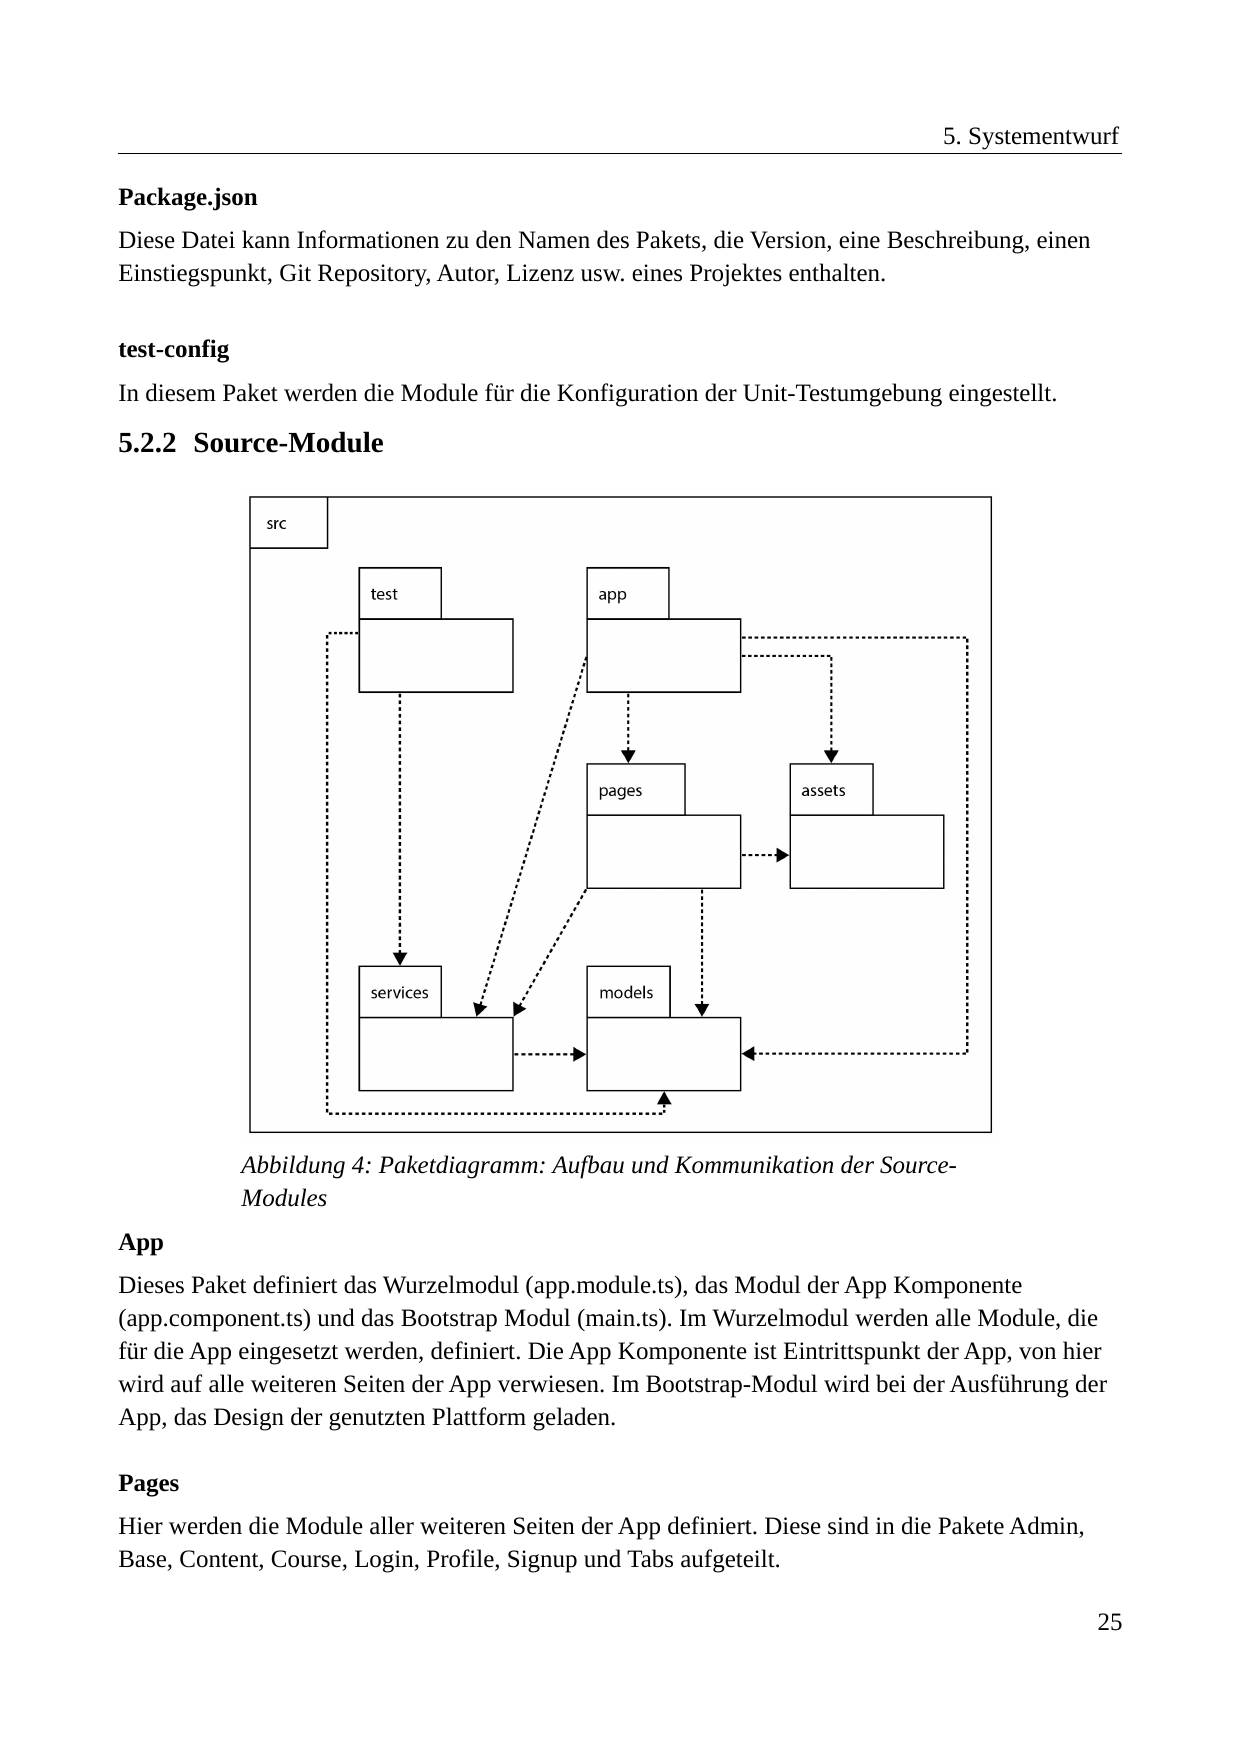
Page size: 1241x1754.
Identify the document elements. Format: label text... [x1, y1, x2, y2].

text App [118, 476, 1122, 1255]
text In diesem Paket werden die Module für die Konfiguration der Unit-Testumgebung eingestellt. [118, 378, 1122, 406]
text test-config [118, 334, 1122, 363]
subtitle Source-Module [118, 425, 1122, 459]
picture [241, 488, 999, 1141]
text Hier werden die Module aller weiteren Seiten der App definiert. Diese sind in die Pakete Admin, Base, Content, Course, Login, Profile, Signup und Tabs aufgeteilt. [118, 1511, 1122, 1573]
text Dieses Paket definiert das Wurzelmodul (app.module.ts), das Modul der App Komponente (app.component.ts) und das Bootstrap Modul (main.ts). Im Wurzelmodul werden alle Module, die für die App eingesetzt werden, definiert. Die App Komponente ist Eintrittspunkt der App, von hier wird auf alle weiteren Seiten der App verwiesen. Im Bootstrap-Modul wird bei der Ausführung der App, das Design der genutzten Plattform geladen. [118, 1270, 1122, 1431]
text Pages [118, 1468, 1122, 1497]
text Diese Datei kann Informationen zu den Namen des Pakets, die Version, eine Beschreibung, einen Einstiegspunkt, Git Repository, Autor, Lizenz usw. eines Projektes enthalten. [118, 225, 1122, 287]
text Abbildung 4: Paketdiagramm: Aufbau und Kommunikation der Source-Modules [241, 1141, 999, 1212]
text Package.json [118, 182, 1122, 211]
